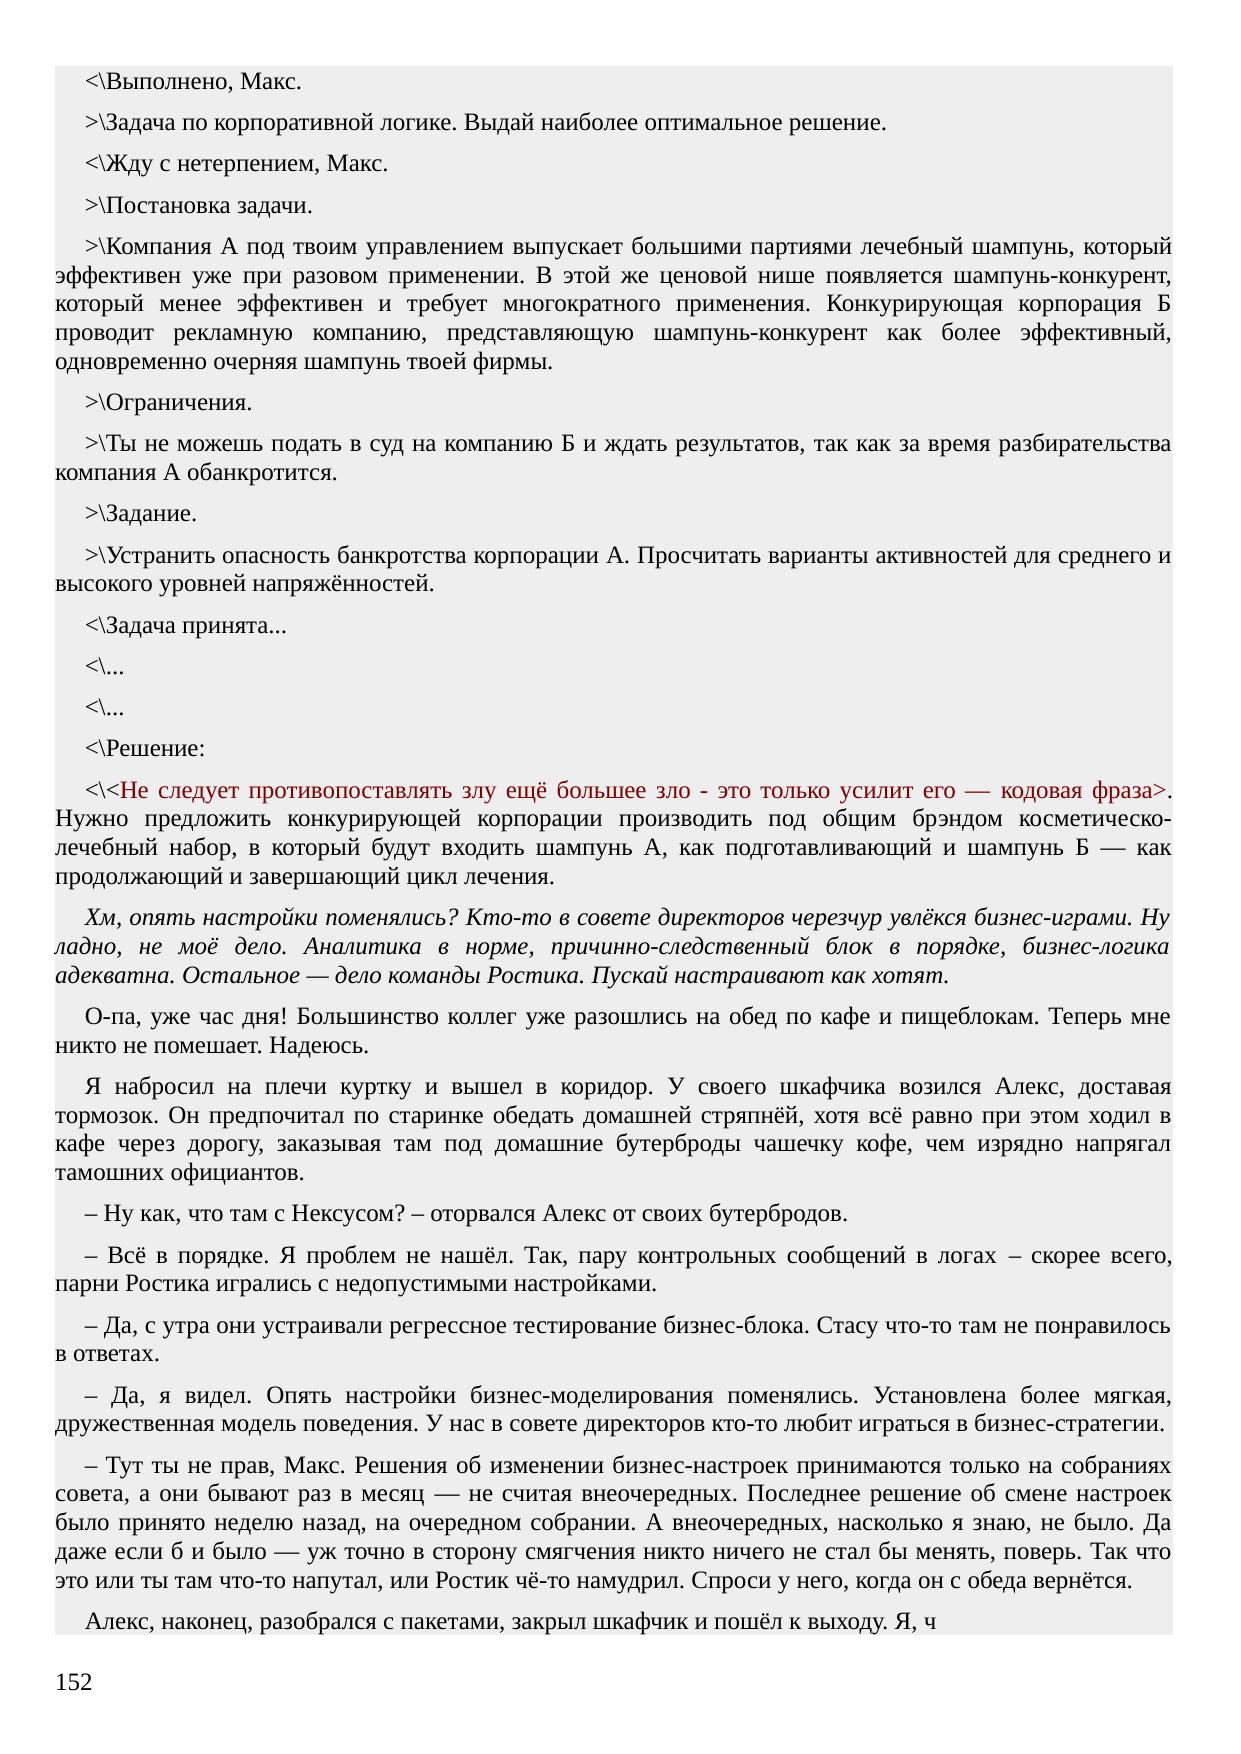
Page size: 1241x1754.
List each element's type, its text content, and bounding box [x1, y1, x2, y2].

text <\... [55, 651, 1173, 680]
text <\Задача принята... [55, 610, 1173, 638]
text Хм, опять настройки поменялись? Кто-то в совете директоров черезчур увлёкся бизнес-играми. Ну ладно, не моё дело. Аналитика в норме, причинно-следственный блок в порядке, бизнес-логика адекватна. Остальное — дело команды Ростика. Пускай настраивают как хотят. [55, 902, 1173, 988]
text О-па, уже час дня! Большинство коллег уже разошлись на обед по кафе и пищеблокам. Теперь мне никто не помешает. Надеюсь. [55, 1001, 1173, 1058]
text – Тут ты не прав, Макс. Решения об изменении бизнес-настроек принимаются только на собраниях совета, а они бывают раз в месяц — не считая внеочередных. Последнее решение об смене настроек было принято неделю назад, на очередном собрании. А внеочередных, насколько я знаю, не было. Да даже если б и было — уж точно в сторону смягчения никто ничего не стал бы менять, поверь. Так что это или ты там что-то напутал, или Ростик чё-то намудрил. Спроси у него, когда он с обеда вернётся. [55, 1450, 1173, 1593]
text – Всё в порядке. Я проблем не нашёл. Так, пару контрольных сообщений в логах – скорее всего, парни Ростика игрались с недопустимыми настройками. [55, 1240, 1173, 1297]
text <\<Не следует противопоставлять злу ещё большее зло - это только усилит его — кодовая фраза>. Нужно предложить конкурирующей корпорации производить под общим брэндом косметическо-лечебный набор, в который будут входить шампунь А, как подготавливающий и шампунь Б — как продолжающий и завершающий цикл лечения. [55, 775, 1173, 890]
text – Ну как, что там с Нексусом? – оторвался Алекс от своих бутербродов. [55, 1198, 1173, 1227]
text <\Решение: [55, 733, 1173, 762]
text – Да, с утра они устраивали регрессное тестирование бизнес-блока. Стасу что-то там не понравилось в ответах. [55, 1310, 1173, 1367]
text <\Выполнено, Макс. [55, 66, 1173, 95]
text >\Компания А под твоим управлением выпускает большими партиями лечебный шампунь, который эффективен уже при разовом применении. В этой же ценовой нише появляется шампунь-конкурент, который менее эффективен и требует многократного применения. Конкурирующая корпорация Б проводит рекламную компанию, представляющую шампунь-конкурент как более эффективный, одновременно очерняя шампунь твоей фирмы. [55, 231, 1173, 375]
text – Да, я видел. Опять настройки бизнес-моделирования поменялись. Установлена более мягкая, дружественная модель поведения. У нас в совете директоров кто-то любит играться в бизнес-стратегии. [55, 1380, 1173, 1437]
text >\Постановка задачи. [55, 190, 1173, 218]
text >\Устранить опасность банкротства корпорации А. Просчитать варианты активностей для среднего и высокого уровней напряжённостей. [55, 540, 1173, 597]
text >\Ты не можешь подать в суд на компанию Б и ждать результатов, так как за время разбирательства компания А обанкротится. [55, 428, 1173, 486]
text <\... [55, 692, 1173, 721]
text <\Жду с нетерпением, Макс. [55, 148, 1173, 177]
text >\Задание. [55, 498, 1173, 527]
text Я набросил на плечи куртку и вышел в коридор. У своего шкафчика возился Алекс, доставая тормозок. Он предпочитал по старинке обедать домашней стряпнёй, хотя всё равно при этом ходил в кафе через дорогу, заказывая там под домашние бутерброды чашечку кофе, чем изрядно напрягал тамошних официантов. [55, 1071, 1173, 1186]
text >\Ограничения. [55, 387, 1173, 416]
text >\Задача по корпоративной логике. Выдай наиболее оптимальное решение. [55, 107, 1173, 136]
text Алекс, наконец, разобрался с пакетами, закрыл шкафчик и пошёл к выходу. Я, ч [55, 1606, 1173, 1635]
